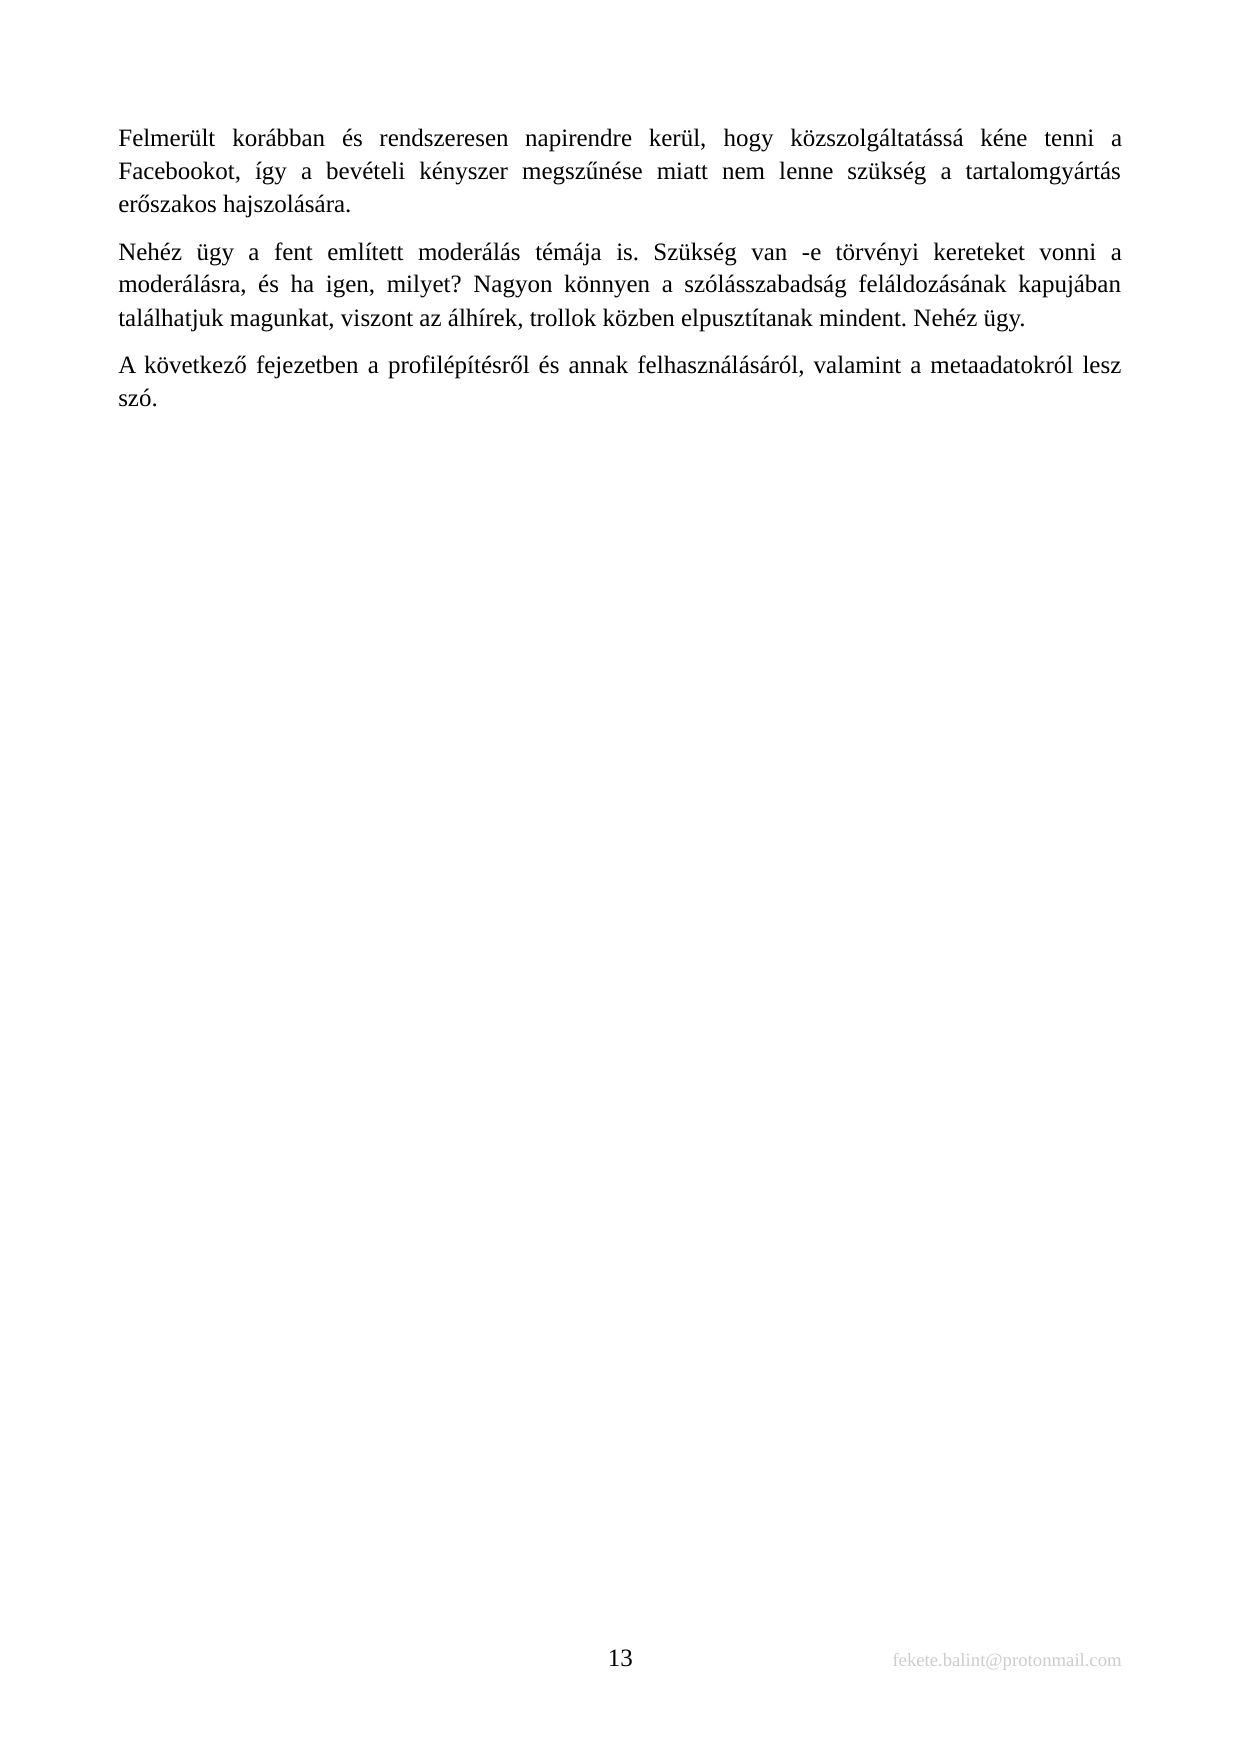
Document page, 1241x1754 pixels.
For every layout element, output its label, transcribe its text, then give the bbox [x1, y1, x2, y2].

text Felmerült korábban és rendszeresen napirendre kerül, hogy közszolgáltatássá kéne tenni a Facebookot, így a bevételi kényszer megszűnése miatt nem lenne szükség a tartalomgyártás erőszakos hajszolására. [118, 123, 1122, 218]
text Nehéz ügy a fent említett moderálás témája is. Szükség van -e törvényi kereteket vonni a moderálásra, és ha igen, milyet? Nagyon könnyen a szólásszabadság feláldozásának kapujában találhatjuk magunkat, viszont az álhírek, trollok közben elpusztítanak mindent. Nehéz ügy. [118, 237, 1122, 331]
text A következő fejezetben a profilépítésről és annak felhasználásáról, valamint a metaadatokról lesz szó. [118, 350, 1122, 412]
